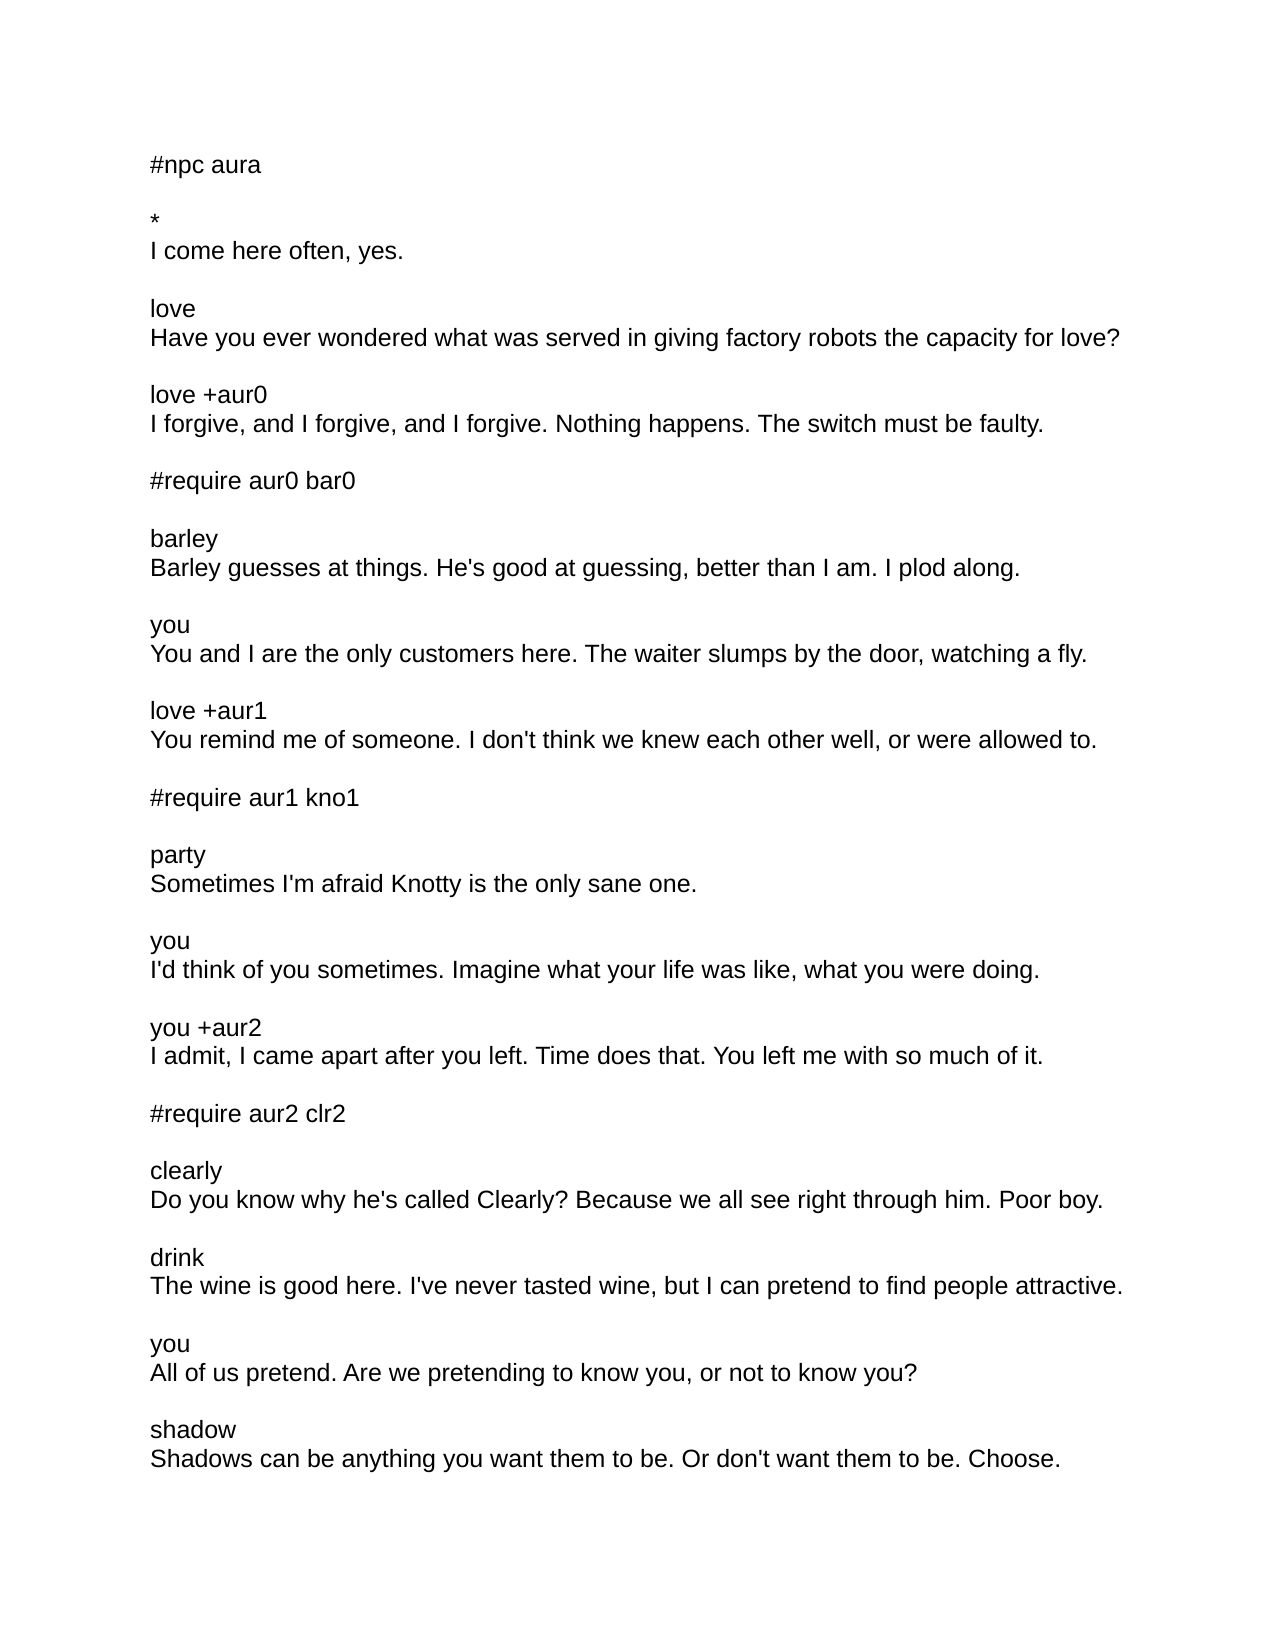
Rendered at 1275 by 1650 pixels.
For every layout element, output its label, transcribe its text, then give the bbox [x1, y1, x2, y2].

text shadow [150, 1415, 1125, 1444]
text #npc aura [150, 150, 1125, 179]
text drink [150, 1242, 1125, 1271]
text Do you know why he's called Clearly? Because we all see right through him. Poor boy. [150, 1185, 1125, 1214]
text barley [150, 524, 1125, 552]
text You remind me of someone. I don't think we knew each other well, or were allowed to. [150, 725, 1125, 754]
text you [150, 1329, 1125, 1357]
text party [150, 840, 1125, 869]
text love +aur0 [150, 380, 1125, 409]
text * [150, 207, 1125, 236]
text I forgive, and I forgive, and I forgive. Nothing happens. The switch must be faulty. [150, 409, 1125, 437]
text love [150, 294, 1125, 322]
text #require aur1 kno1 [150, 782, 1125, 811]
text The wine is good here. I've never tasted wine, but I can pretend to find people attractive. [150, 1271, 1125, 1300]
text you +aur2 [150, 1012, 1125, 1041]
text I admit, I came apart after you left. Time does that. You left me with so much of it. [150, 1041, 1125, 1070]
text I'd think of you sometimes. Imagine what your life was like, what you were doing. [150, 955, 1125, 984]
text All of us pretend. Are we pretending to know you, or not to know you? [150, 1357, 1125, 1386]
text you [150, 610, 1125, 639]
text Shadows can be anything you want them to be. Or don't want them to be. Choose. [150, 1444, 1125, 1472]
text Barley guesses at things. He's good at guessing, better than I am. I plod along. [150, 552, 1125, 581]
text Have you ever wondered what was served in giving factory robots the capacity for love? [150, 322, 1125, 351]
text #require aur2 clr2 [150, 1099, 1125, 1127]
text clearly [150, 1156, 1125, 1185]
text you [150, 926, 1125, 955]
text #require aur0 bar0 [150, 466, 1125, 495]
text Sometimes I'm afraid Knotty is the only sane one. [150, 869, 1125, 897]
text love +aur1 [150, 696, 1125, 725]
text I come here often, yes. [150, 236, 1125, 265]
text You and I are the only customers here. The waiter slumps by the door, watching a fly. [150, 639, 1125, 667]
